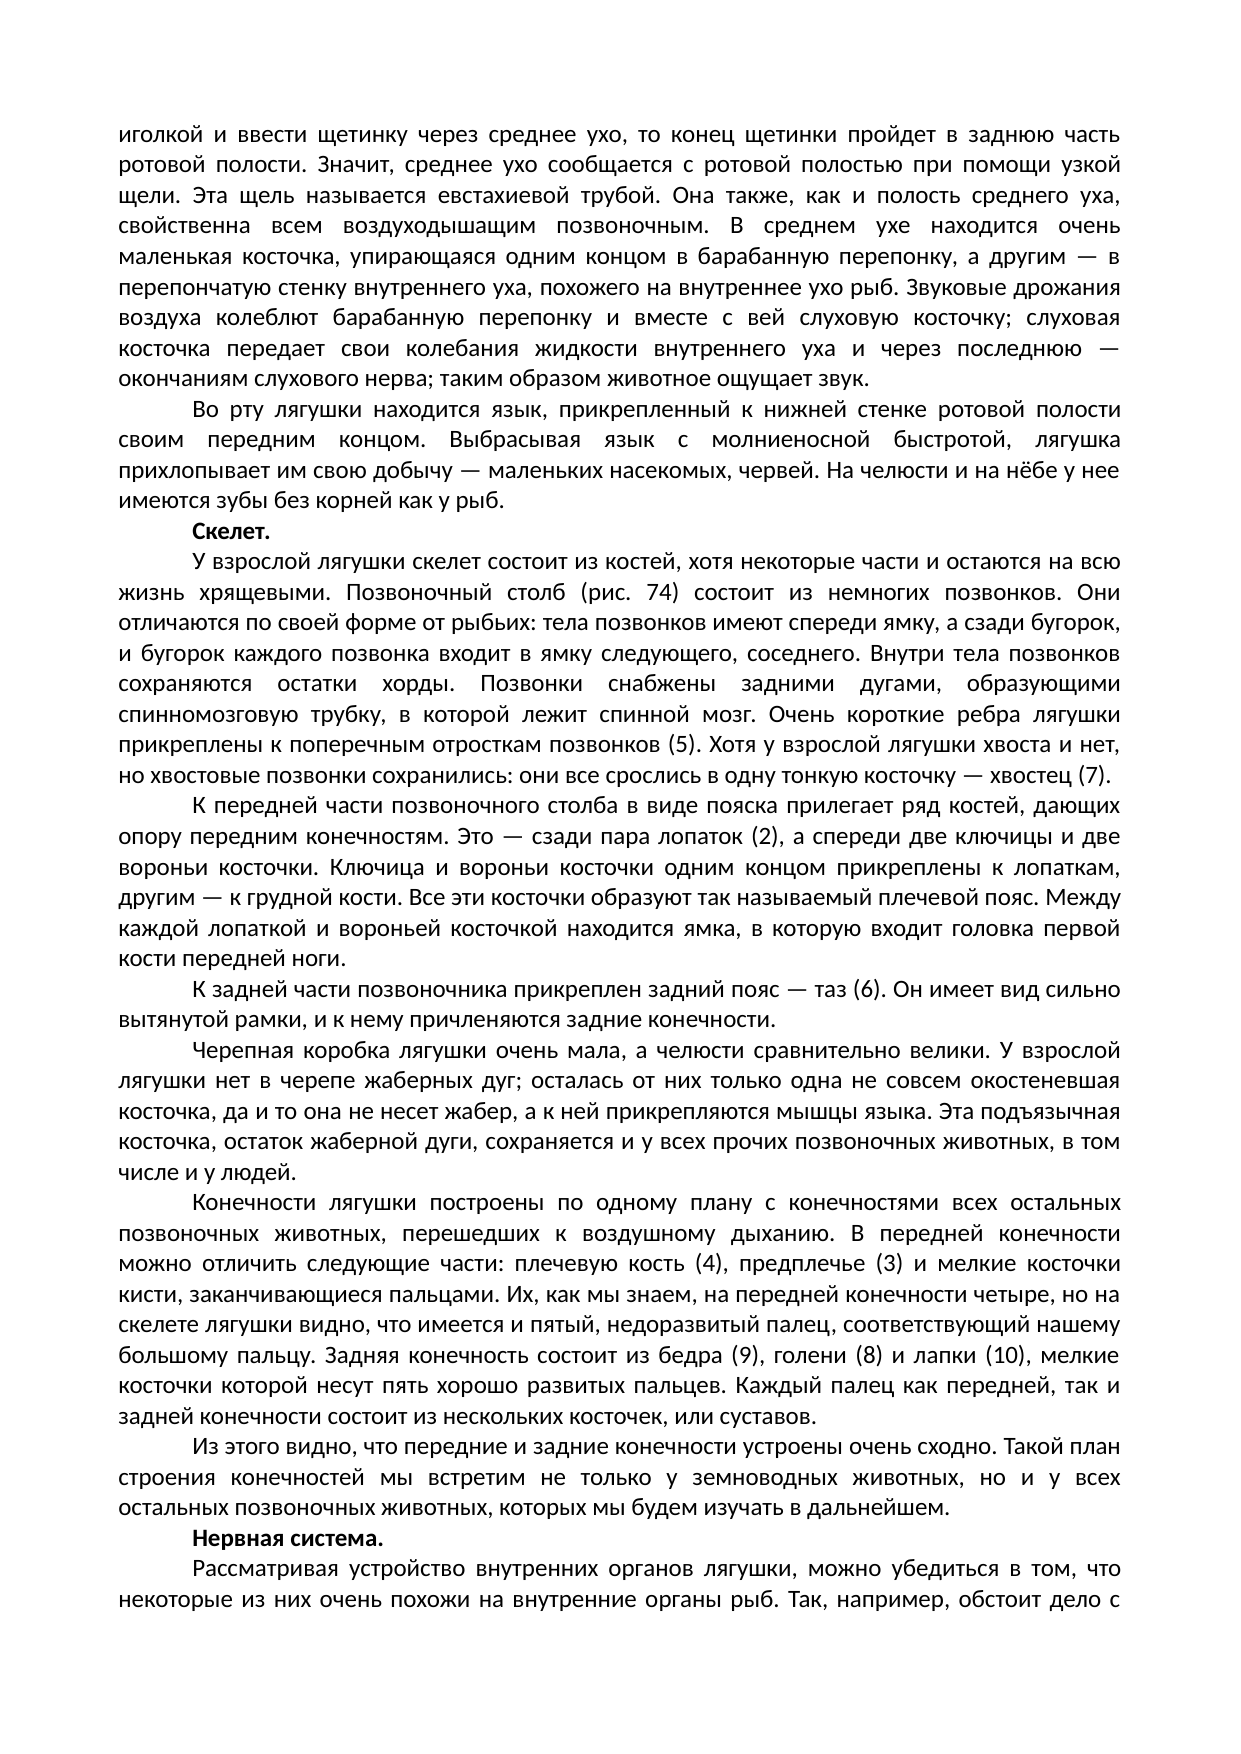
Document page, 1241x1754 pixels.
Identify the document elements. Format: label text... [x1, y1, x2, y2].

text иголкой и ввести щетинку через среднее ухо, то конец щетинки пройдет в заднюю часть ротовой полости. Значит, среднее ухо сообщается с ротовой полостью при помощи узкой щели. Эта щель называется евстахиевой трубой. Она также, как и полость среднего уха, свойственна всем воздуходышащим позвоночным. В среднем ухе находится очень маленькая косточка, упирающаяся одним концом в барабанную перепонку, а другим — в перепончатую стенку внутреннего уха, похожего на внутреннее ухо рыб. Звуковые дрожания воздуха колеблют барабанную перепонку и вместе с вей слуховую косточку; слуховая косточка передает свои колебания жидкости внутреннего уха и через последнюю — окончаниям слухового нерва; таким образом животное ощущает звук. [118, 118, 1122, 393]
text Из этого видно, что передние и задние конечности устроены очень сходно. Такой план строения конечностей мы встретим не только у земноводных животных, но и у всех остальных позвоночных животных, которых мы будем изучать в дальнейшем. [118, 1431, 1122, 1522]
text К задней части позвоночника прикреплен задний пояс — таз (6). Он имеет вид сильно вытянутой рамки, и к нему причленяются задние конечности. [118, 973, 1122, 1034]
text К передней части позвоночного столба в виде пояска прилегает ряд костей, дающих опору передним конечностям. Это — сзади пара лопаток (2), а спереди две ключицы и две вороньи косточки. Ключица и вороньи косточки одним концом прикреплены к лопаткам, другим — к грудной кости. Все эти косточки образуют так называемый плечевой пояс. Между каждой лопаткой и вороньей косточкой находится ямка, в которую входит головка первой кости передней ноги. [118, 789, 1122, 973]
text Нервная система. [118, 1522, 1122, 1553]
text Конечности лягушки построены по одному плану с конечностями всех остальных позвоночных животных, перешедших к воздушному дыханию. В передней конечности можно отличить следующие части: плечевую кость (4), предплечье (3) и мелкие косточки кисти, заканчивающиеся пальцами. Их, как мы знаем, на передней конечности четыре, но на скелете лягушки видно, что имеется и пятый, недоразвитый палец, соответствующий нашему большому пальцу. Задняя конечность состоит из бедра (9), голени (8) и лапки (10), мелкие косточки которой несут пять хорошо развитых пальцев. Каждый палец как передней, так и задней конечности состоит из нескольких косточек, или суставов. [118, 1186, 1122, 1431]
text Скелет. [118, 515, 1122, 545]
text Рассматривая устройство внутренних органов лягушки, можно убедиться в том, что некоторые из них очень похожи на внутренние органы рыб. Так, например, обстоит дело с [118, 1553, 1122, 1614]
text У взрослой лягушки скелет состоит из костей, хотя некоторые части и остаются на всю жизнь хрящевыми. Позвоночный столб (рис. 74) состоит из немногих позвонков. Они отличаются по своей форме от рыбьих: тела позвонков имеют спереди ямку, а сзади бугорок, и бугорок каждого позвонка входит в ямку следующего, соседнего. Внутри тела позвонков сохраняются остатки хорды. Позвонки снабжены задними дугами, образующими спинномозговую трубку, в которой лежит спинной мозг. Очень короткие ребра лягушки прикреплены к поперечным отросткам позвонков (5). Хотя у взрослой лягушки хвоста и нет, но хвостовые позвонки сохранились: они все срослись в одну тонкую косточку — хвостец (7). [118, 545, 1122, 789]
text Во рту лягушки находится язык, прикрепленный к нижней стенке ротовой полости своим передним концом. Выбрасывая язык с молниеносной быстротой, лягушка прихлопывает им свою добычу — маленьких насекомых, червей. На челюсти и на нёбе у нее имеются зубы без корней как у рыб. [118, 393, 1122, 515]
text Черепная коробка лягушки очень мала, а челюсти сравнительно велики. У взрослой лягушки нет в черепе жаберных дуг; осталась от них только одна не совсем окостеневшая косточка, да и то она не несет жабер, а к ней прикрепляются мышцы языка. Эта подъязычная косточка, остаток жаберной дуги, сохраняется и у всех прочих позвоночных животных, в том числе и у людей. [118, 1034, 1122, 1186]
